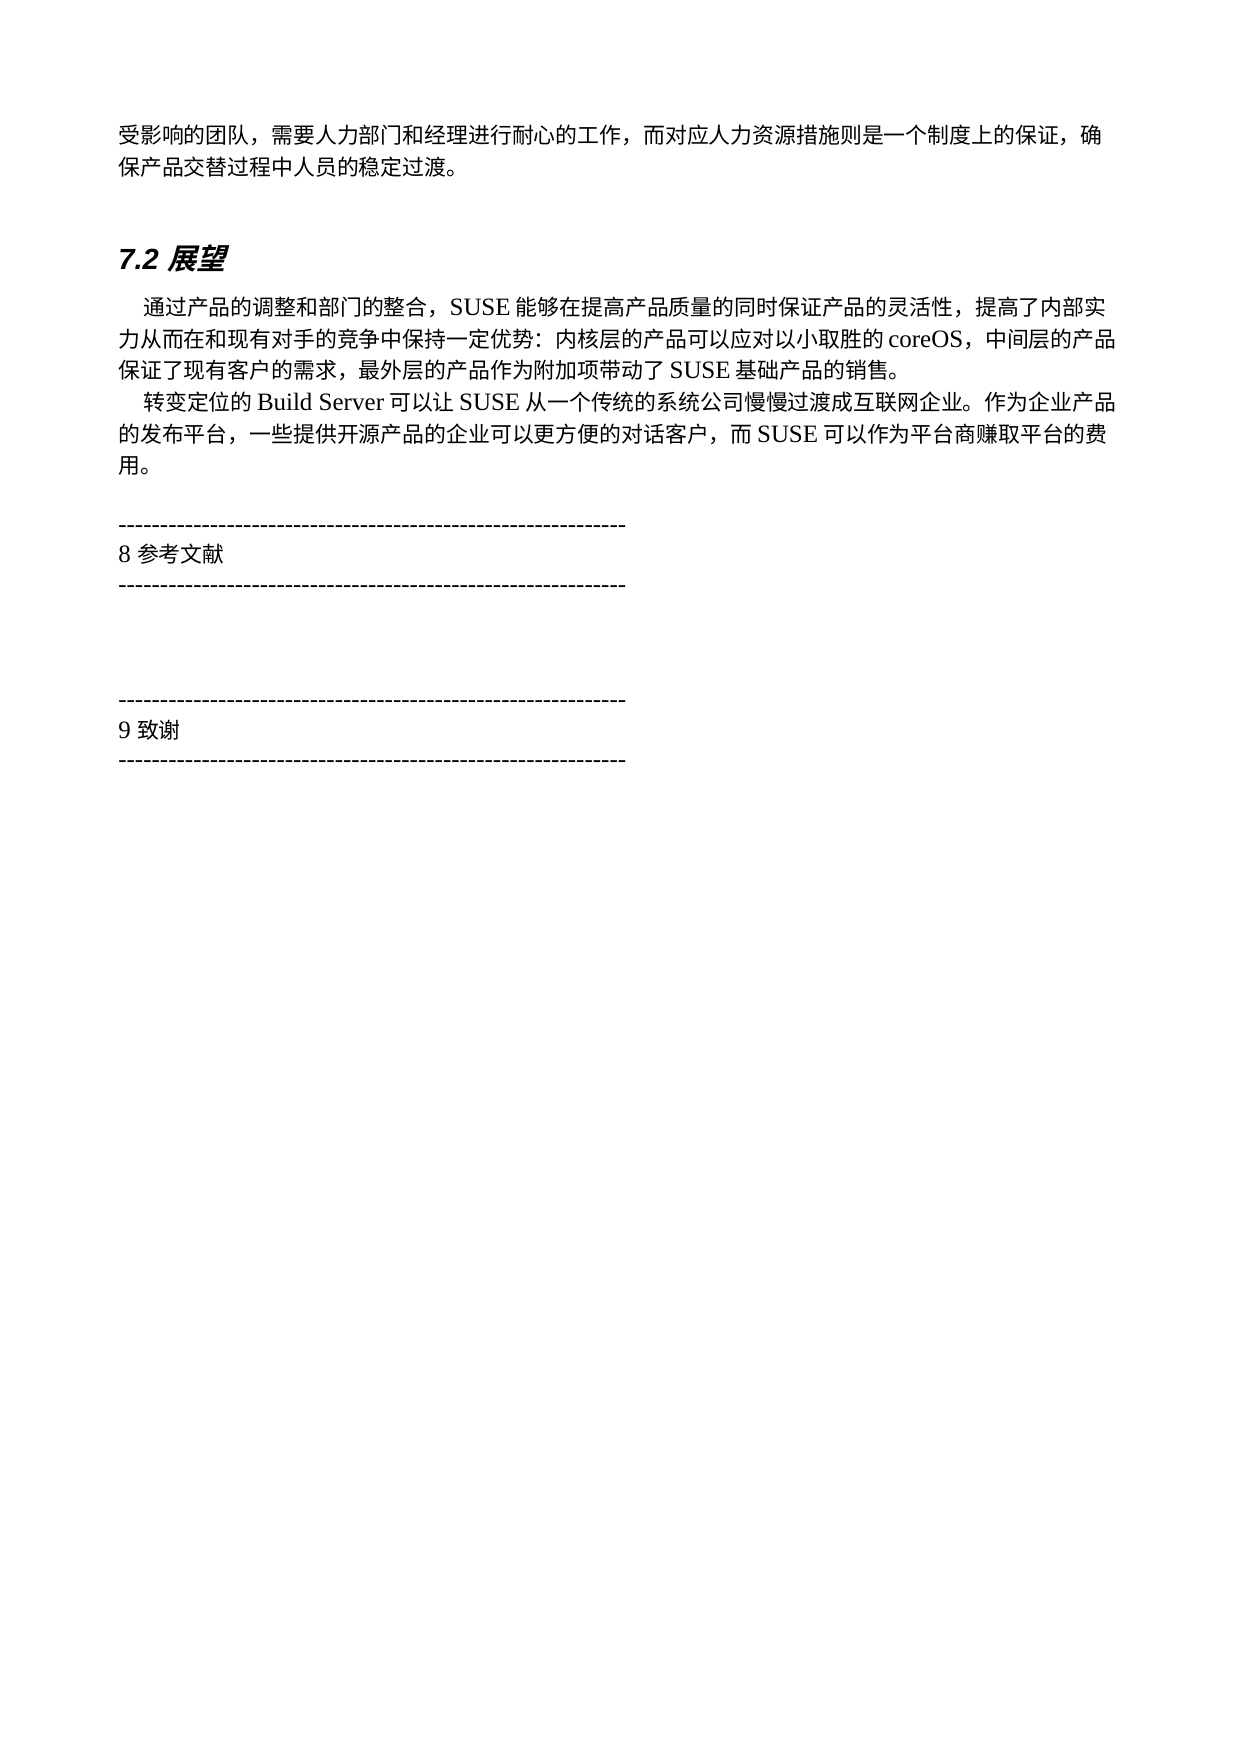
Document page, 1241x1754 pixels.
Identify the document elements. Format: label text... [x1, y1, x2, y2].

text ------------------------------------------------------------- [118, 509, 1122, 537]
text 8 参考文献 [118, 537, 1122, 569]
text 通过产品的调整和部门的整合，SUSE能够在提高产品质量的同时保证产品的灵活性，提高了内部实力从而在和现有对手的竞争中保持一定优势：内核层的产品可以应对以小取胜的coreOS，中间层的产品保证了现有客户的需求，最外层的产品作为附加项带动了SUSE基础产品的销售。 [118, 290, 1122, 385]
text ------------------------------------------------------------- [118, 684, 1122, 713]
text 9 致谢 [118, 713, 1122, 744]
text ------------------------------------------------------------- [118, 744, 1122, 773]
text 受影响的团队，需要人力部门和经理进行耐心的工作，而对应人力资源措施则是一个制度上的保证，确保产品交替过程中人员的稳定过渡。 [118, 118, 1122, 181]
text ------------------------------------------------------------- [118, 569, 1122, 598]
subtitle 7.2 展望 [118, 235, 1122, 277]
text 转变定位的Build Server可以让SUSE从一个传统的系统公司慢慢过渡成互联网企业。作为企业产品的发布平台，一些提供开源产品的企业可以更方便的对话客户，而SUSE可以作为平台商赚取平台的费用。 [118, 385, 1122, 480]
